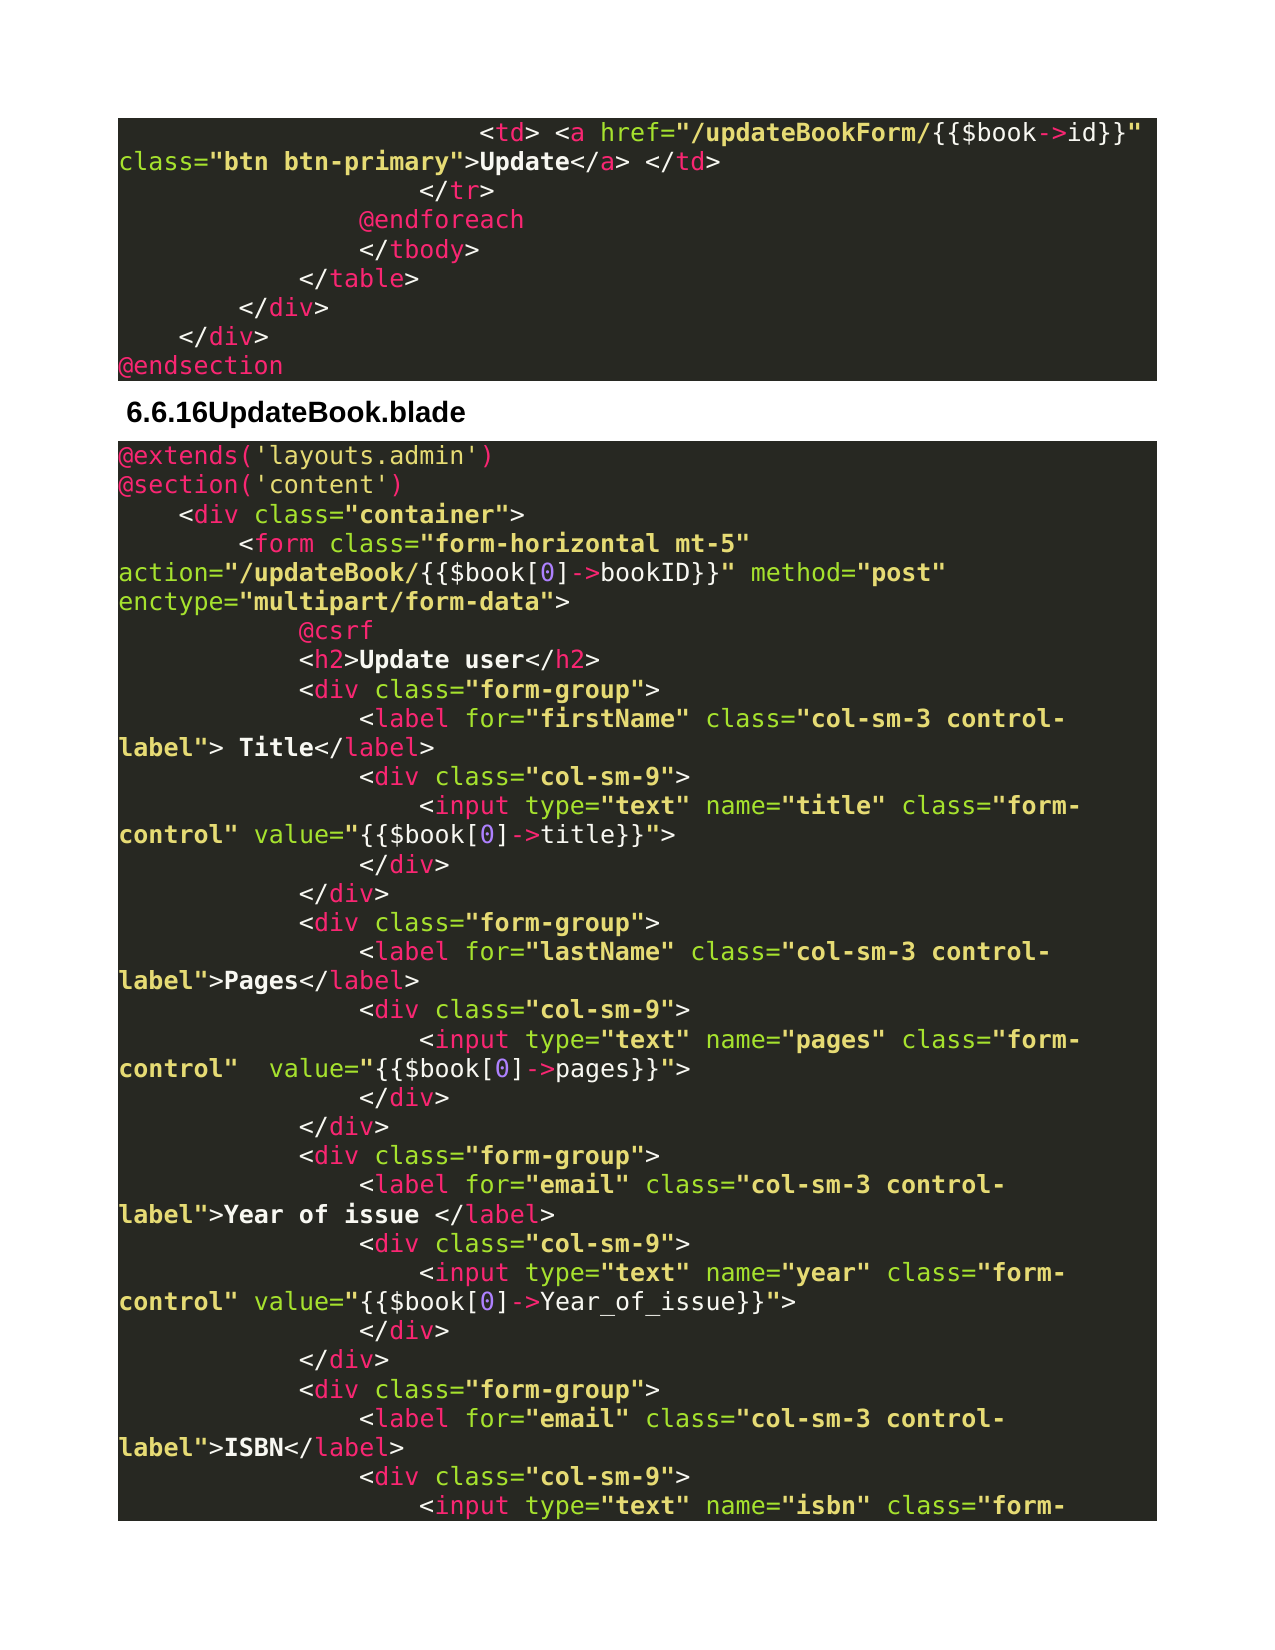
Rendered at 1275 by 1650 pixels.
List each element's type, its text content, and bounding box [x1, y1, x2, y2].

text @extends('layouts.admin') @section('content') <div class="container"> <form class="form-horizontal mt-5" action="/updateBook/{{$book[0]->bookID}}" method="post" enctype="multipart/form-data"> @csrf <h2>Update user</h2> <div class="form-group"> <label for="firstName" class="col-sm-3 control-label"> Title</label> <div class="col-sm-9"> <input type="text" name="title" class="form-control" value="{{$book[0]->title}}"> </div> </div> <div class="form-group"> <label for="lastName" class="col-sm-3 control-label">Pages</label> <div class="col-sm-9"> <input type="text" name="pages" class="form-control" value="{{$book[0]->pages}}"> </div> </div> <div class="form-group"> <label for="email" class="col-sm-3 control-label">Year of issue </label> <div class="col-sm-9"> <input type="text" name="year" class="form-control" value="{{$book[0]->Year_of_issue}}"> </div> </div> <div class="form-group"> <label for="email" class="col-sm-3 control-label">ISBN</label> <div class="col-sm-9"> <input type="text" name="isbn" class="form- [118, 441, 1157, 1521]
text <td> <a href="/updateBookForm/{{$book->id}}" class="btn btn-primary">Update</a> </td> </tr> @endforeach </tbody> </table> </div> </div> @endsection [118, 118, 1157, 381]
subtitle 6.6.16UpdateBook.blade [118, 395, 1157, 429]
